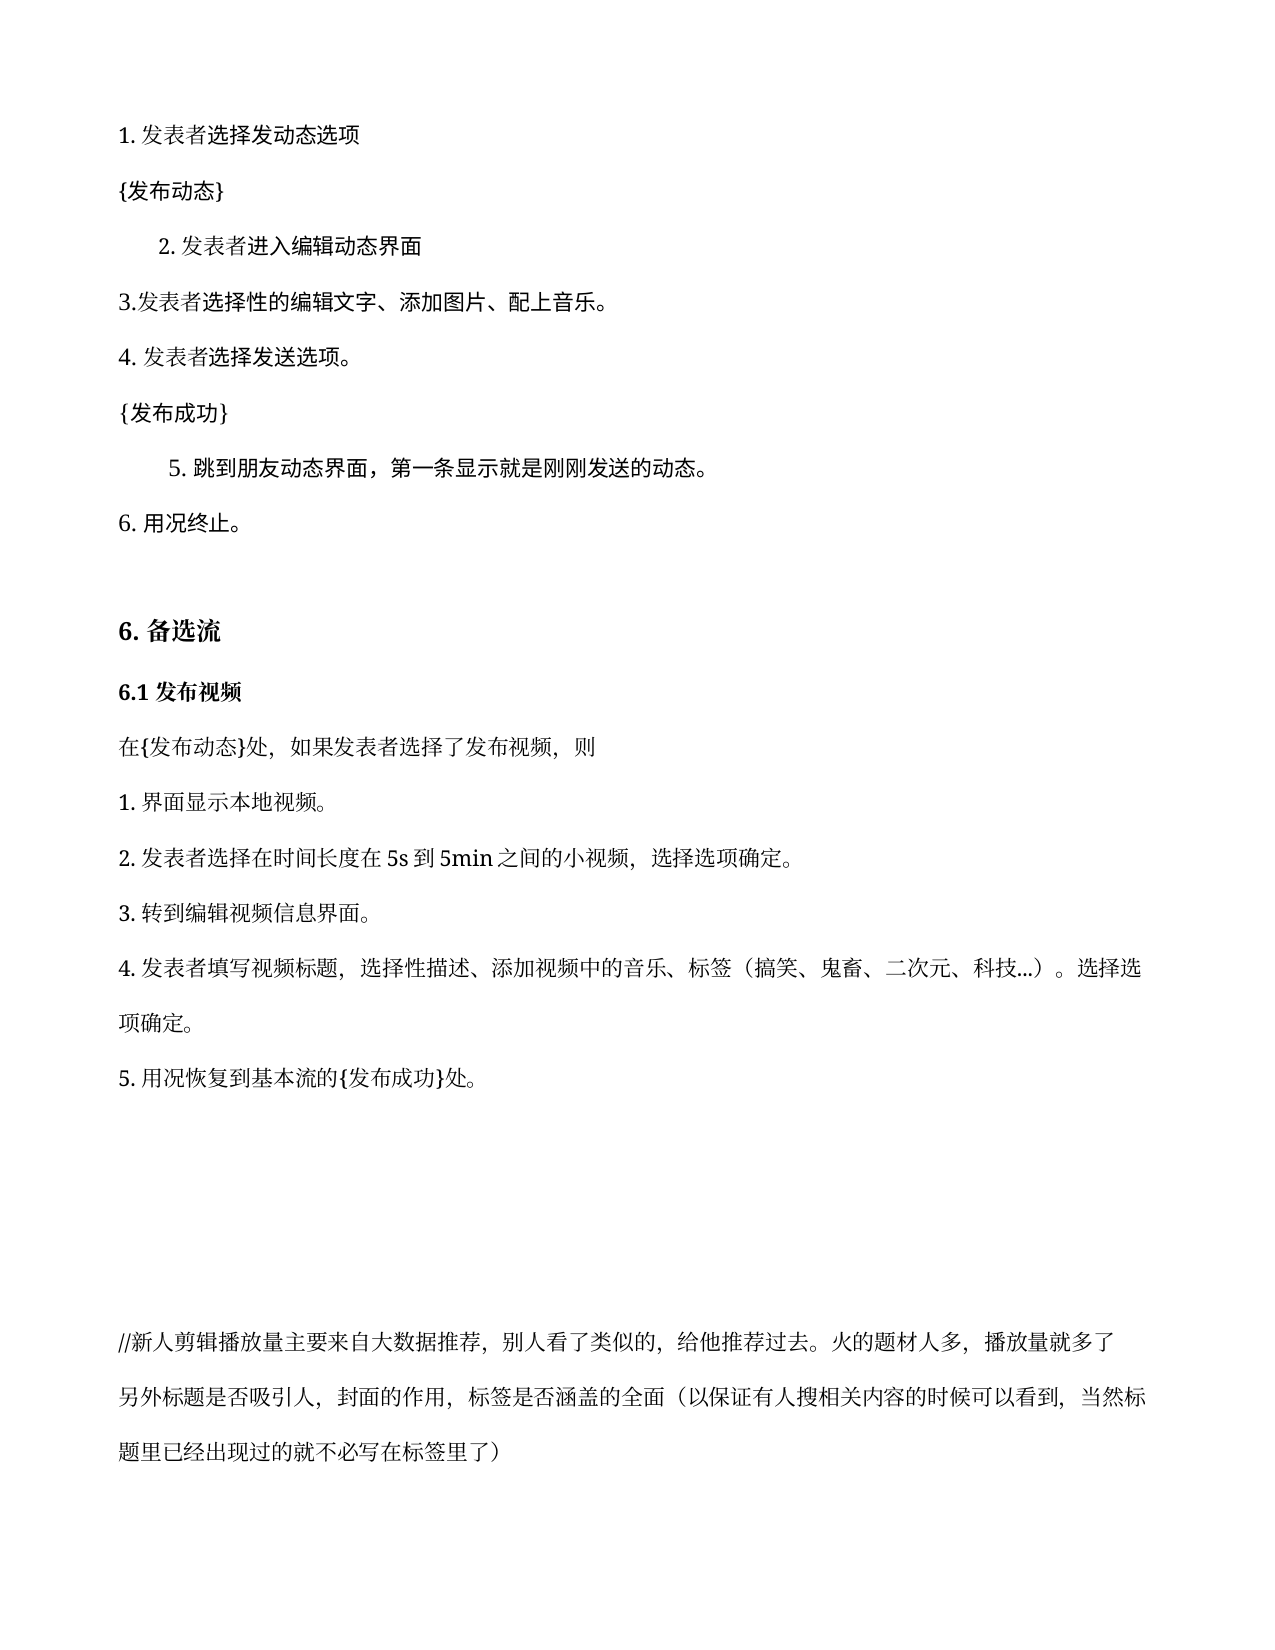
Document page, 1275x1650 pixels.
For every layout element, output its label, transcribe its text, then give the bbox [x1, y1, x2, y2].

text 6. 用况终止。 [118, 506, 1157, 538]
text 5. 跳到朋友动态界面，第一条显示就是刚刚发送的动态。 [118, 451, 1157, 483]
text //新人剪辑播放量主要来自大数据推荐，别人看了类似的，给他推荐过去。火的题材人多，播放量就多了 [118, 1325, 1157, 1356]
text 6.1 发布视频 [118, 675, 1157, 707]
text 6. 备选流 [118, 612, 1157, 648]
text 另外标题是否吸引人，封面的作用，标签是否涵盖的全面（以保证有人搜相关内容的时候可以看到，当然标题里已经出现过的就不必写在标签里了） [118, 1380, 1157, 1466]
text 4. 发表者填写视频标题，选择性描述、添加视频中的音乐、标签（搞笑、鬼畜、二次元、科技...）。选择选项确定。 [118, 951, 1157, 1038]
text {发布动态} [118, 174, 1157, 205]
text 3.发表者选择性的编辑文字、添加图片、配上音乐。 [118, 285, 1157, 316]
text 1. 界面显示本地视频。 [118, 786, 1157, 817]
text {发布成功} [118, 396, 1157, 427]
text 3. 转到编辑视频信息界面。 [118, 896, 1157, 927]
text 在{发布动态}处，如果发表者选择了发布视频，则 [118, 730, 1157, 762]
text 2. 发表者进入编辑动态界面 [118, 229, 1157, 261]
text 4. 发表者选择发送选项。 [118, 340, 1157, 372]
text 2. 发表者选择在时间长度在5s到5min之间的小视频，选择选项确定。 [118, 841, 1157, 872]
text 1. 发表者选择发动态选项 [118, 118, 1157, 150]
text 5. 用况恢复到基本流的{发布成功}处。 [118, 1061, 1157, 1093]
